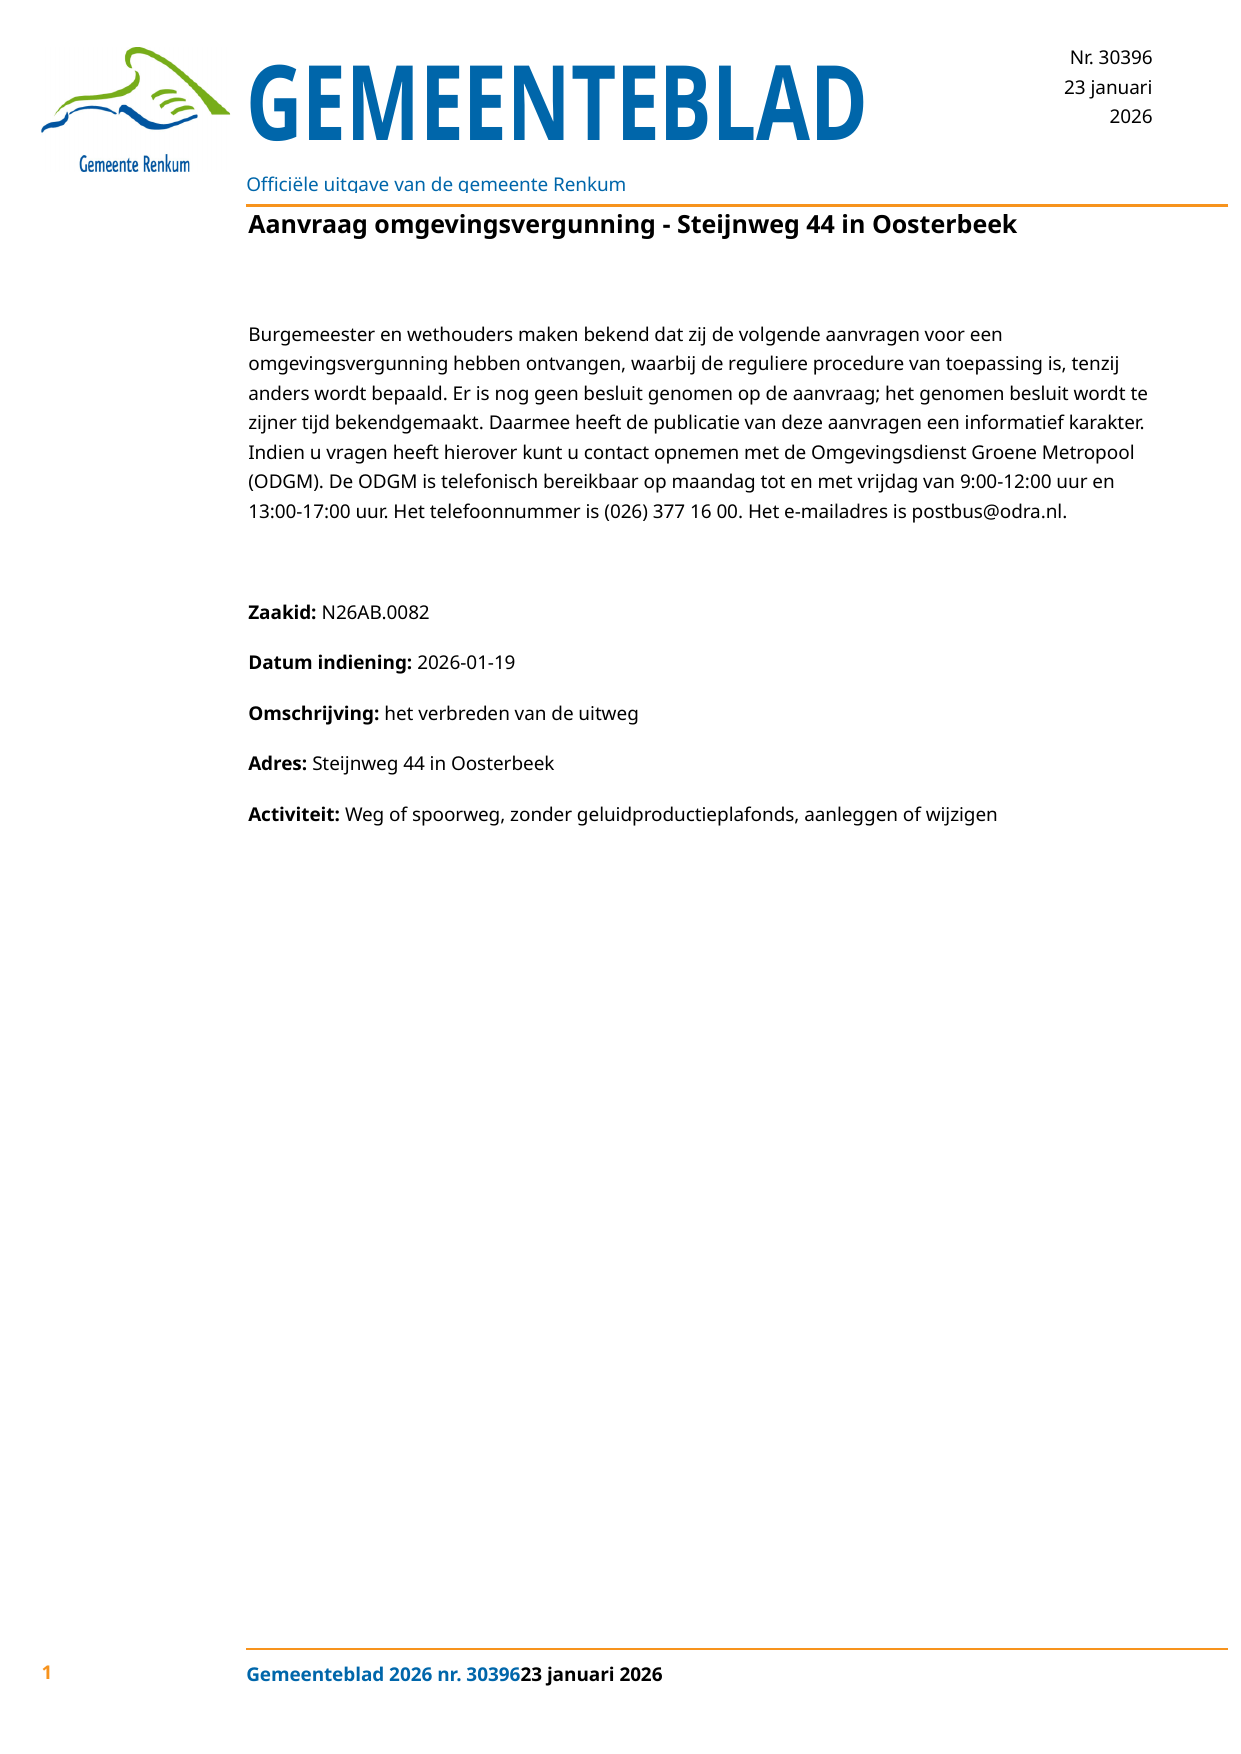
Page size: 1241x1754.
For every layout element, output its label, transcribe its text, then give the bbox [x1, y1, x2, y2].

text Adres: Steijnweg 44 in Oosterbeek [248, 750, 1152, 776]
text Aanvraag omgevingsvergunning - Steijnweg 44 in Oosterbeek [248, 207, 1152, 241]
text Zaakid: N26AB.0082 [248, 599, 1152, 625]
picture [41, 47, 231, 172]
text Activiteit: Weg of spoorweg, zonder geluidproductieplafonds, aanleggen of wijzigen [248, 801, 1152, 826]
text Datum indiening: 2026-01-19 [248, 649, 1152, 675]
text Burgemeester en wethouders maken bekend dat zij de volgende aanvragen voor een omgevingsvergunning hebben ontvangen, waarbij de reguliere procedure van toepassing is, tenzij anders wordt bepaald. Er is nog geen besluit genomen op de aanvraag; het genomen besluit wordt te zijner tijd bekendgemaakt. Daarmee heeft de publicatie van deze aanvragen een informatief karakter. Indien u vragen heeft hierover kunt u contact opnemen met de Omgevingsdienst Groene Metropool (ODGM). De ODGM is telefonisch bereikbaar op maandag tot en met vrijdag van 9:00-12:00 uur en 13:00-17:00 uur. Het telefoonnummer is (026) 377 16 00. Het e-mailadres is postbus@odra.nl. [248, 321, 1152, 524]
text Omschrijving: het verbreden van de uitweg [248, 700, 1152, 726]
